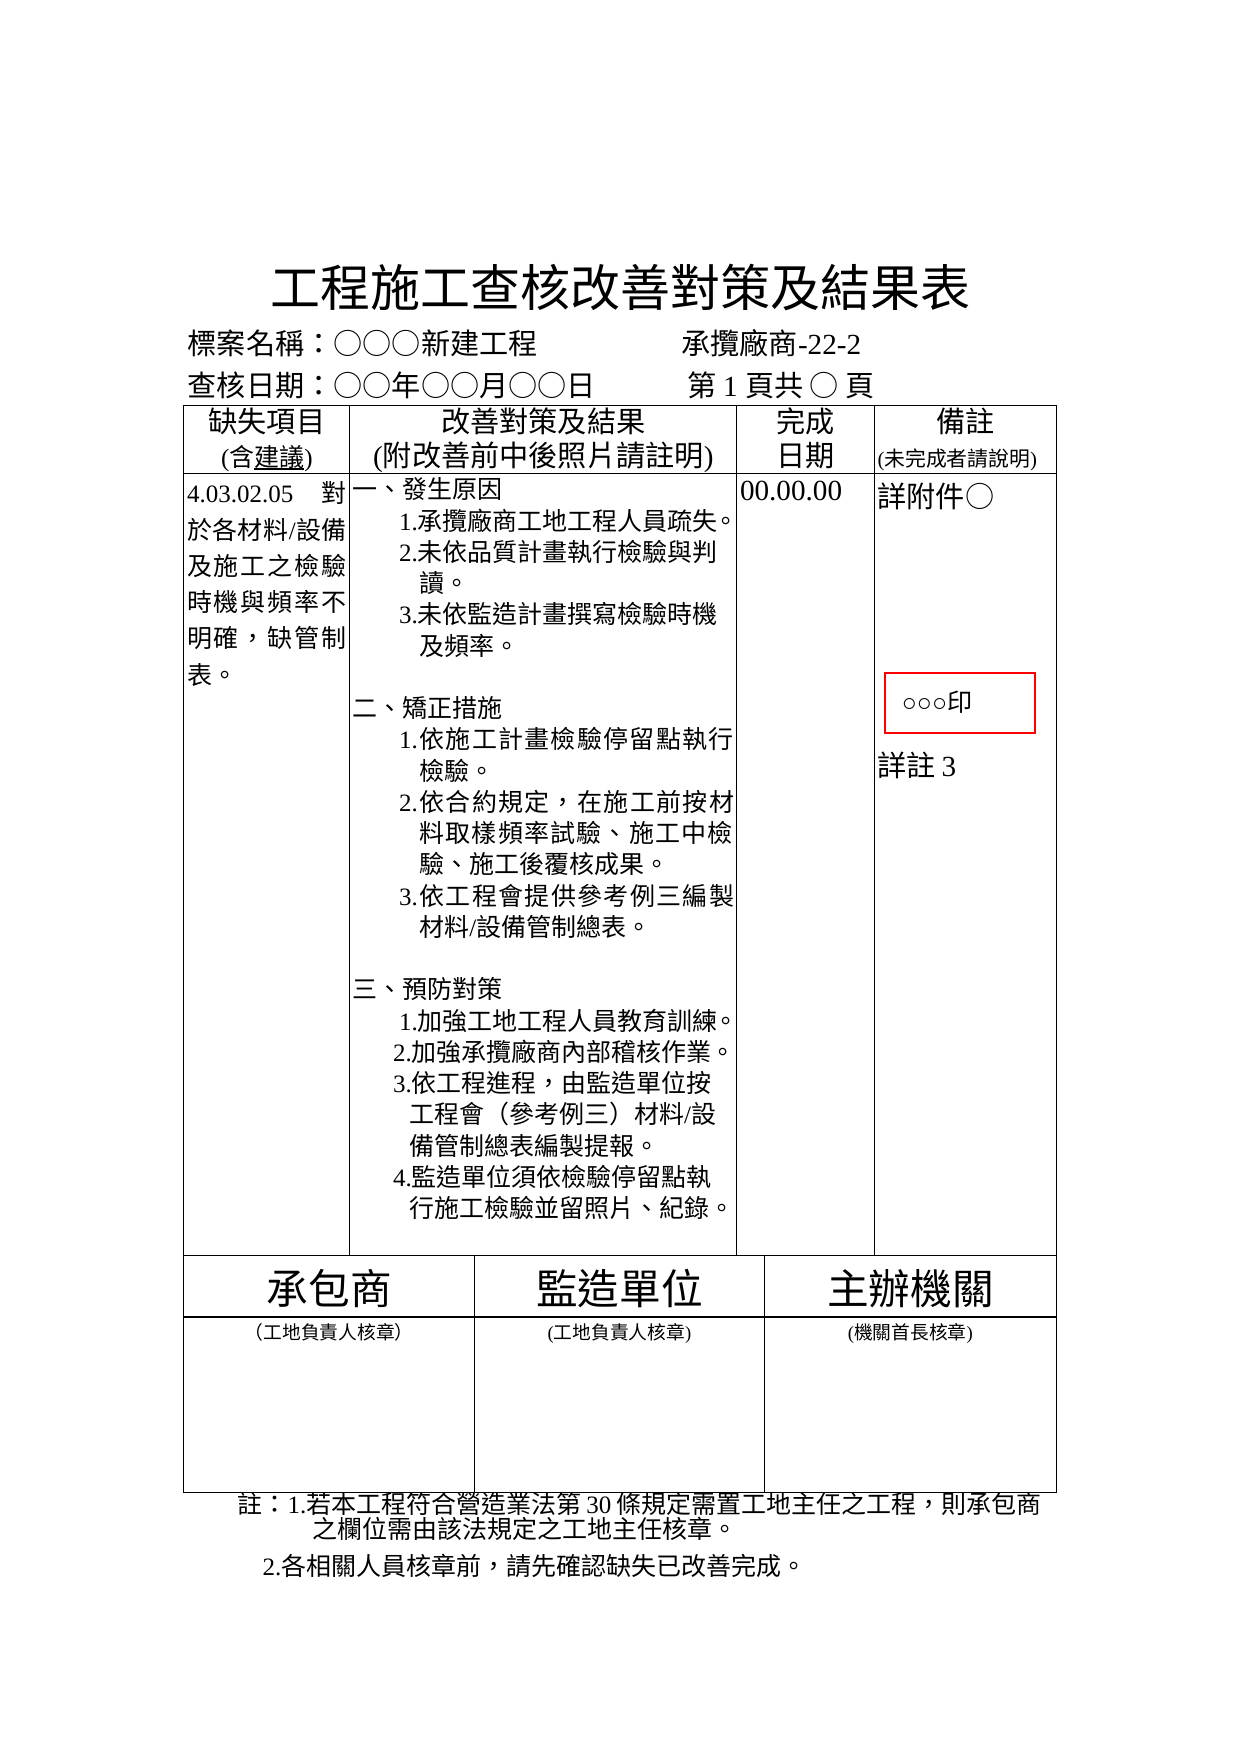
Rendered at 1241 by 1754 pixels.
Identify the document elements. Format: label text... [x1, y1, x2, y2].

table_cell 4.03.02.05對於各材料/設備及施工之檢驗時機與頻率不明確，缺管制表。 [184, 474, 349, 1255]
table_cell 主辦機關 [765, 1256, 1056, 1316]
table_cell 詳附件○ 詳註3 [875, 474, 1056, 1255]
table_cell 承包商 [184, 1256, 474, 1316]
table_cell (工地負責人核章) [475, 1318, 764, 1492]
table_header 缺失項目 (含建議) [184, 406, 349, 473]
text 查核日期：○○年○○月○○日 第 1 頁共 ○ 頁 [187, 363, 1053, 405]
table_header 完成 日期 [737, 406, 874, 473]
text 工程施工查核改善對策及結果表 [187, 248, 1053, 321]
text 註：1.若本工程符合營造業法第30條規定需置工地主任之工程，則承包商之欄位需由該法規定之工地主任核章。 [237, 1493, 1053, 1543]
table_cell 監造單位 [475, 1256, 764, 1316]
table_cell （工地負責人核章） [184, 1318, 474, 1492]
table_cell 00.00.00 [737, 474, 874, 1255]
table_header 備註 (未完成者請說明) [875, 406, 1056, 473]
text 標案名稱：○○○新建工程 承攬廠商-22-2 [187, 321, 1053, 363]
table_cell (機關首長核章) [765, 1318, 1056, 1492]
text 2.各相關人員核章前，請先確認缺失已改善完成。 [237, 1556, 1053, 1581]
table_header 改善對策及結果 (附改善前中後照片請註明) [350, 406, 736, 473]
table_cell 一、發生原因 1.承攬廠商工地工程人員疏失。 2.未依品質計畫執行檢驗與判讀。 3.未依監造計畫撰寫檢驗時機及頻率。 二、矯正措施 1.依施工計畫檢驗停留點執行檢驗。 2.依合約規定，在施工前按材料取樣頻率試驗、施工中檢驗、施工後覆核成果。 3.依工程會提供參考例三編製材料/設備管制總表。 三、預防對策 1.加強工地工程人員教育訓練。 2.加強承攬廠商內部稽核作業。 3.依工程進程，由監造單位按工程會（參考例三）材料/設備管制總表編製提報。 4.監造單位須依檢驗停留點執行施工檢驗並留照片、紀錄。 [350, 474, 736, 1255]
